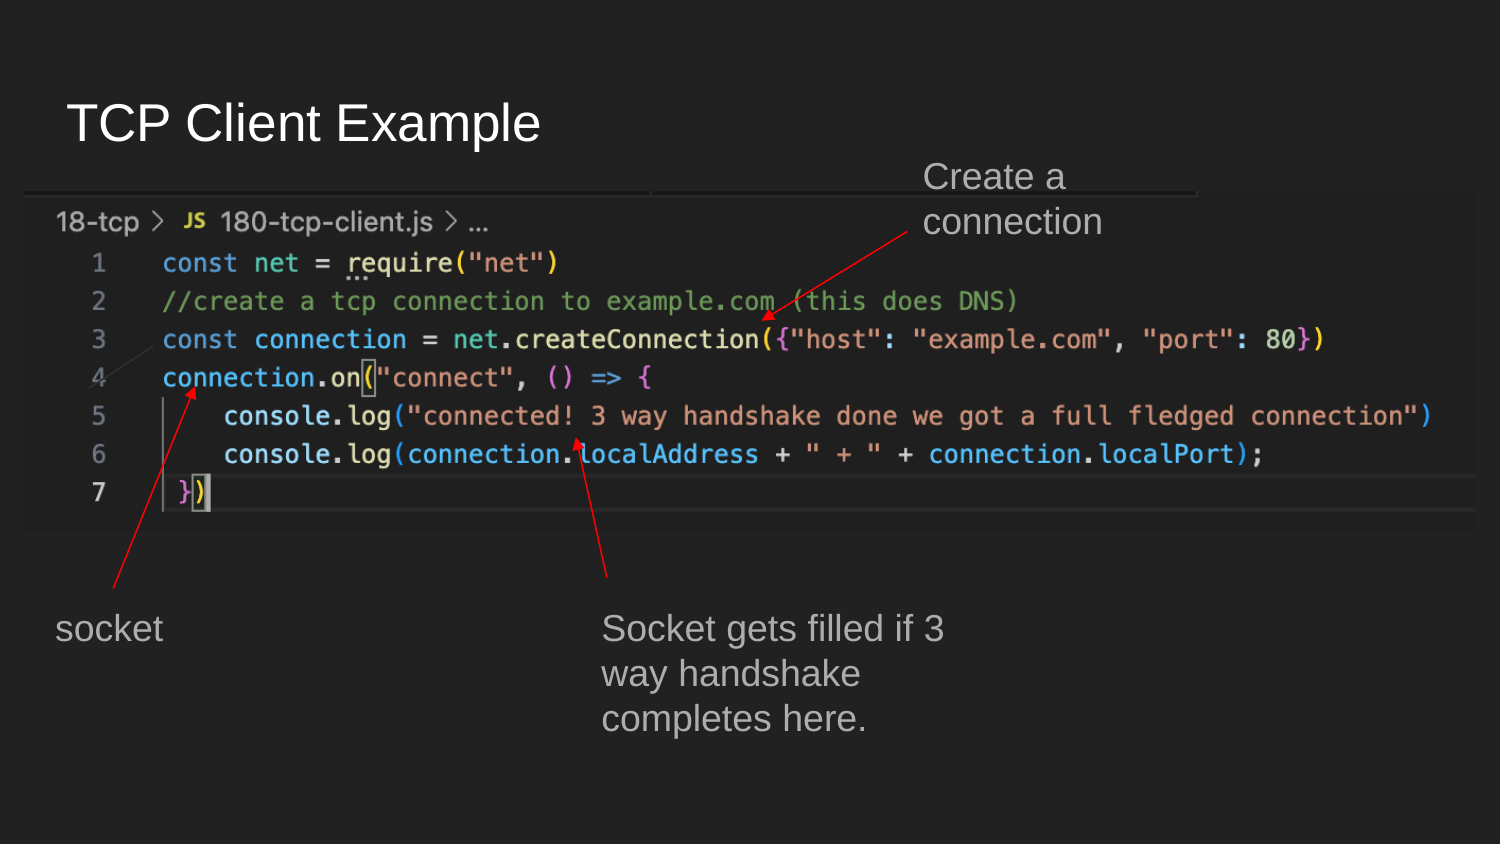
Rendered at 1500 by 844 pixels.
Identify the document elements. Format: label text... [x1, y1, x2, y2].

title TCP Client Example [51, 72, 1449, 167]
text_box socket [40, 588, 186, 644]
text_box Create a connection [907, 137, 1130, 192]
text_box Socket gets filled if 3 way handshake completes here. [586, 588, 968, 729]
picture [24, 191, 1475, 532]
